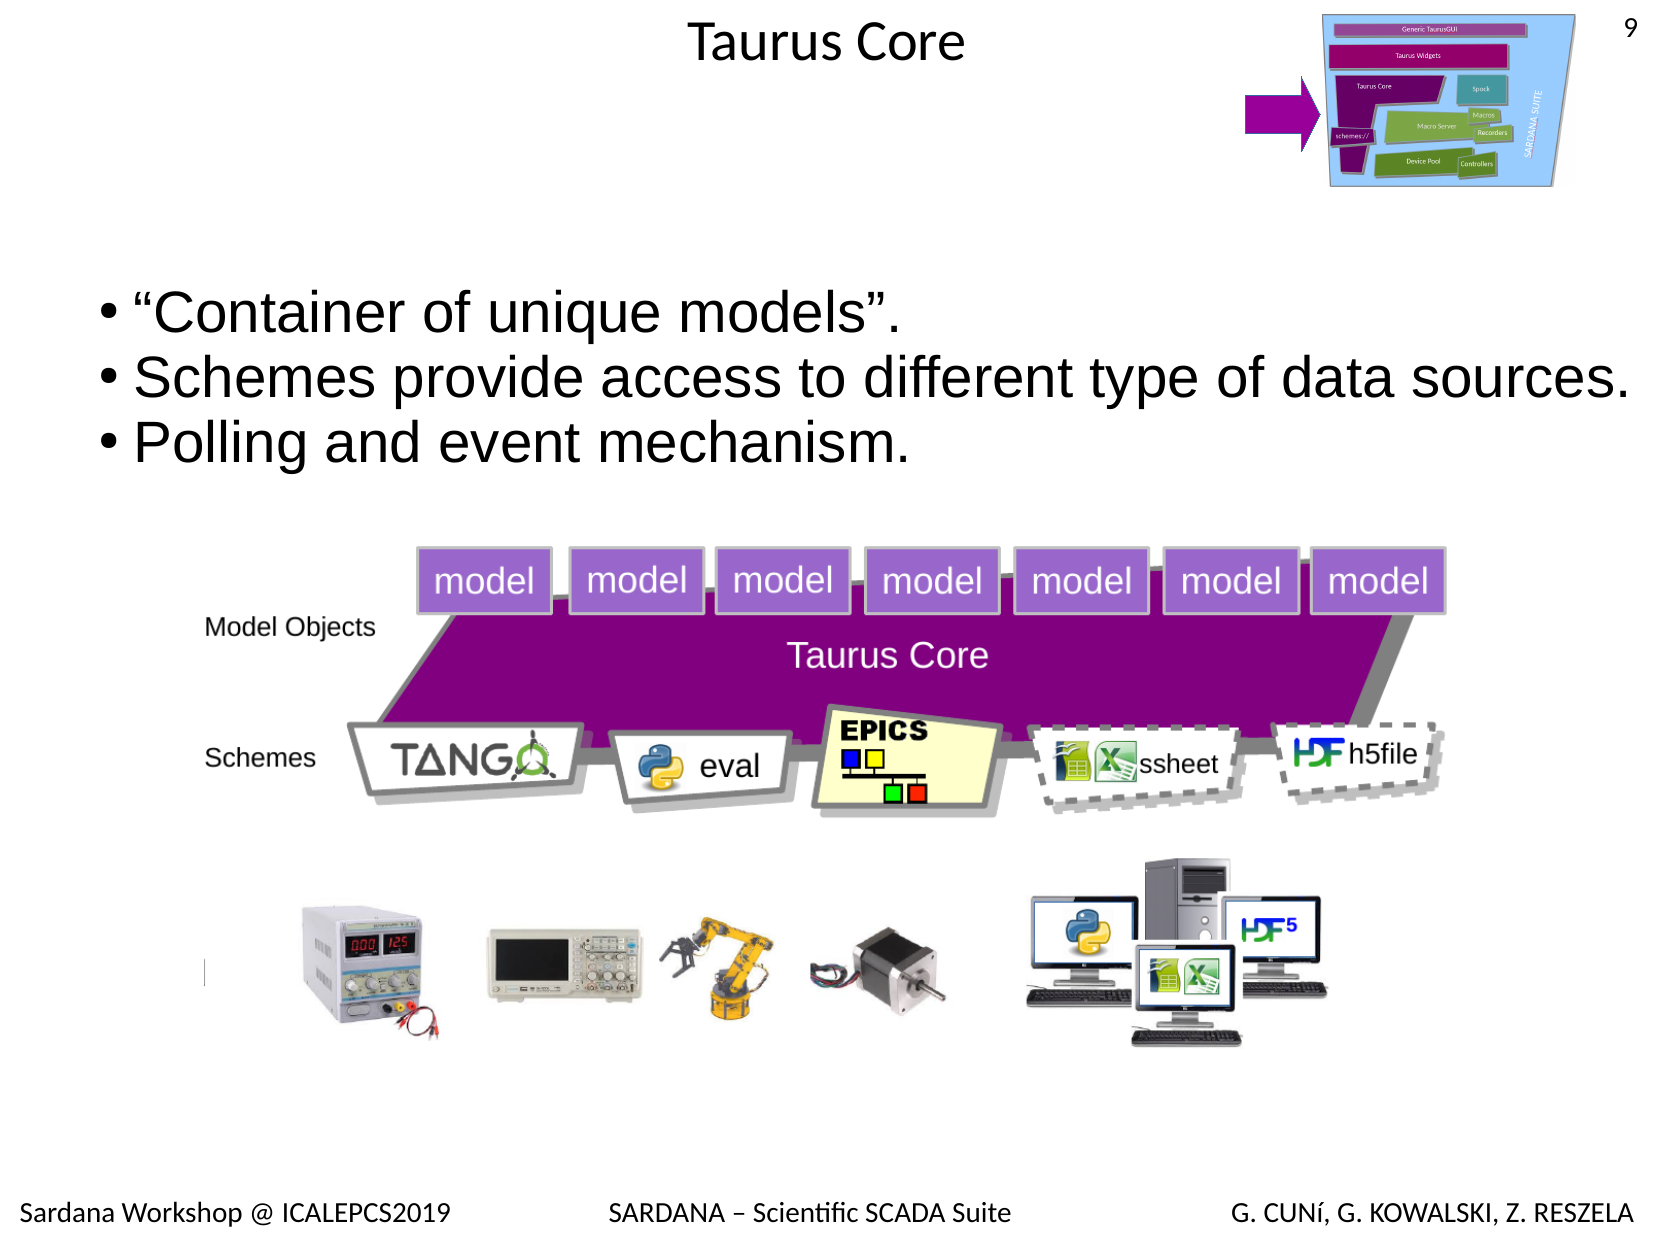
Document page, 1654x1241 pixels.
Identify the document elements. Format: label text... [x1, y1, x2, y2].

title Taurus Core [82, 2, 1571, 91]
text_box “Container of unique models”. Schemes provide access to different type of data sources. Polling and event mechanism. [83, 272, 1654, 519]
picture [204, 539, 1456, 1050]
text_box [1245, 76, 1321, 152]
picture [1322, 14, 1576, 187]
